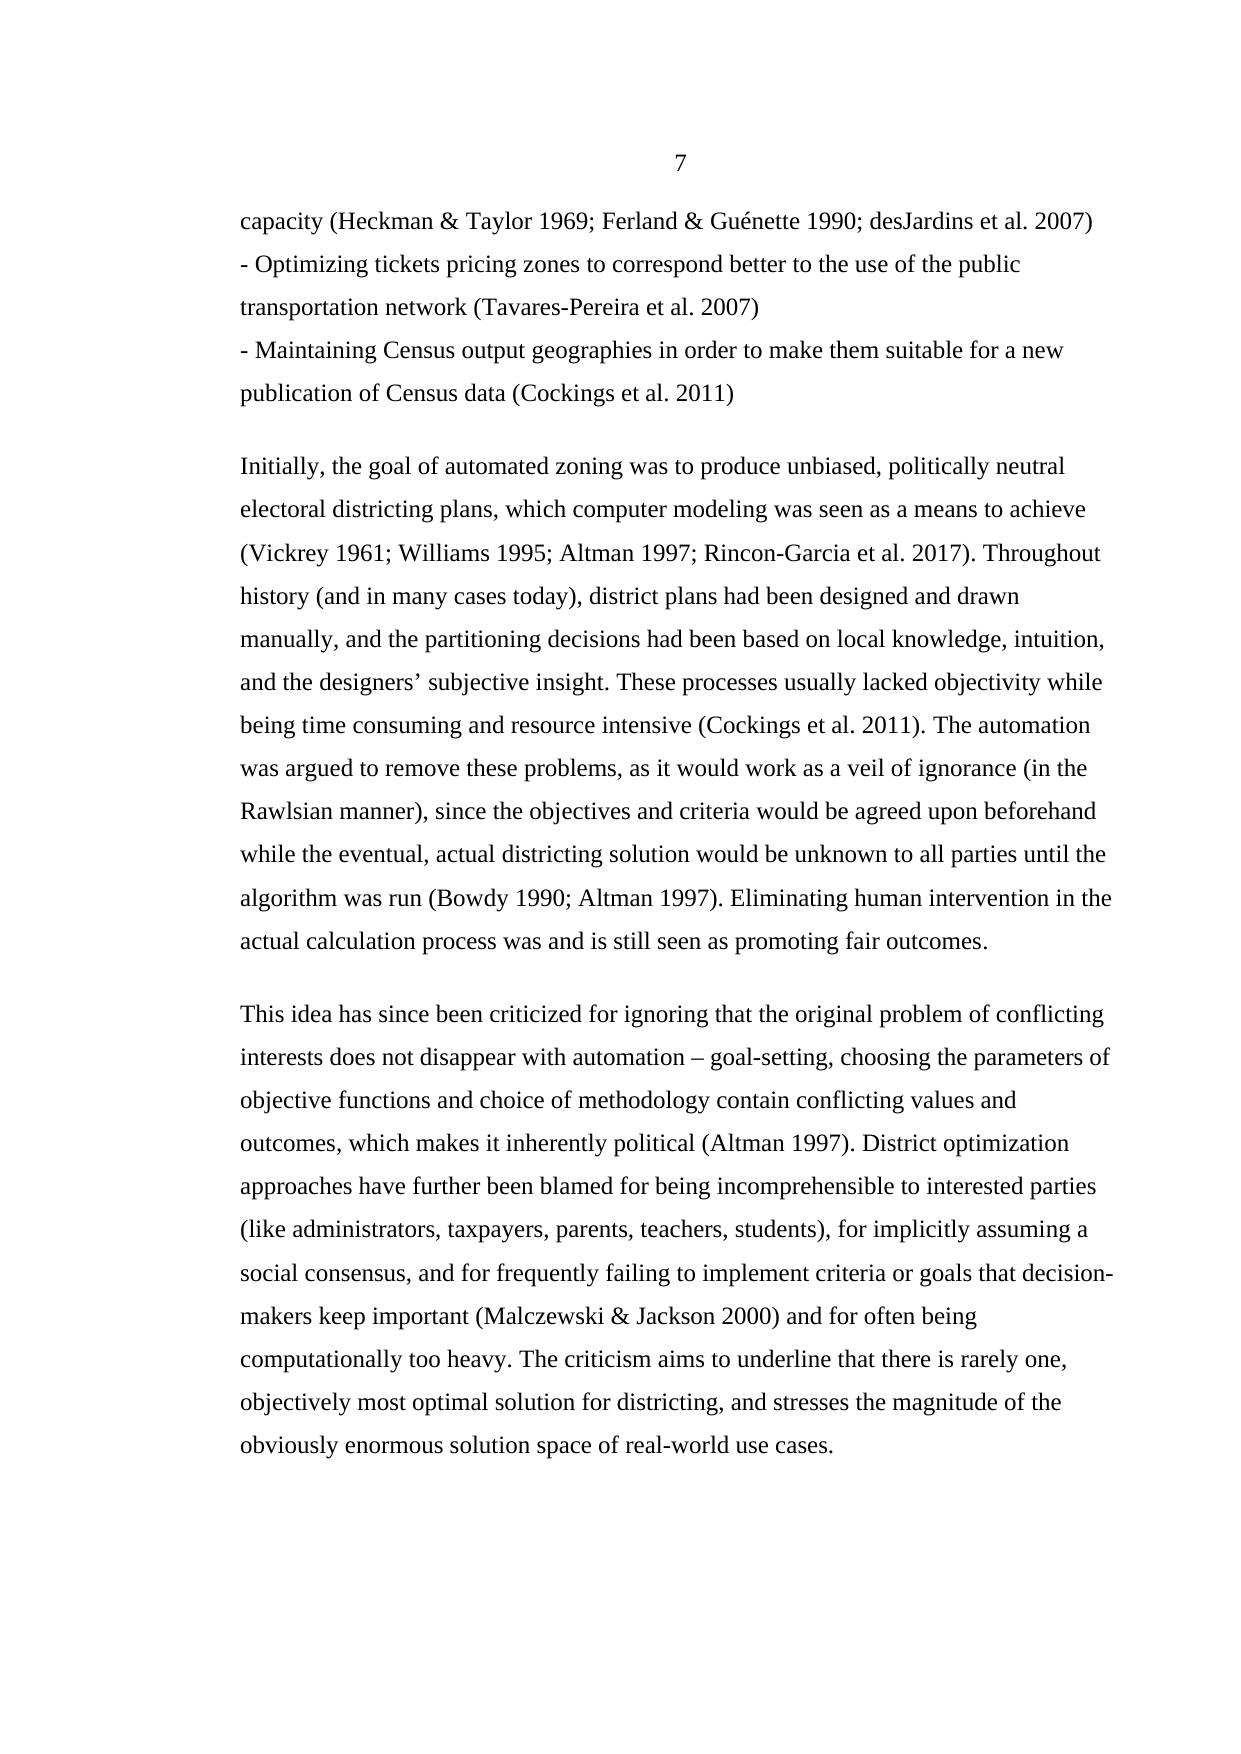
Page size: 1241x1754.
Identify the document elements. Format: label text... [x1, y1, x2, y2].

text This idea has since been criticized for ignoring that the original problem of conflicting interests does not disappear with automation – goal-setting, choosing the parameters of objective functions and choice of methodology contain conflicting values and outcomes, which makes it inherently political (Altman 1997). District optimization approaches have further been blamed for being incomprehensible to interested parties (like administrators, taxpayers, parents, teachers, students), for implicitly assuming a social consensus, and for frequently failing to implement criteria or goals that decision-makers keep important (Malczewski & Jackson 2000) and for often being computationally too heavy. The criticism aims to underline that there is rarely one, objectively most optimal solution for districting, and stresses the magnitude of the obviously enormous solution space of real-world use cases. [240, 999, 1121, 1459]
text capacity (Heckman & Taylor 1969; Ferland & Guénette 1990; desJardins et al. 2007) - Optimizing tickets pricing zones to correspond better to the use of the public transportation network (Tavares-Pereira et al. 2007) - Maintaining Census output geographies in order to make them suitable for a new publication of Census data (Cockings et al. 2011) [240, 206, 1121, 407]
text Initially, the goal of automated zoning was to produce unbiased, politically neutral electoral districting plans, which computer modeling was seen as a means to achieve (Vickrey 1961; Williams 1995; Altman 1997; Rincon-Garcia et al. 2017). Throughout history (and in many cases today), district plans had been designed and drawn manually, and the partitioning decisions had been based on local knowledge, intuition, and the designers’ subjective insight. These processes usually lacked objectivity while being time consuming and resource intensive (Cockings et al. 2011). The automation was argued to remove these problems, as it would work as a veil of ignorance (in the Rawlsian manner), since the objectives and criteria would be agreed upon beforehand while the eventual, actual districting solution would be unknown to all parties until the algorithm was run (Bowdy 1990; Altman 1997). Eliminating human intervention in the actual calculation process was and is still seen as promoting fair outcomes. [240, 451, 1121, 954]
